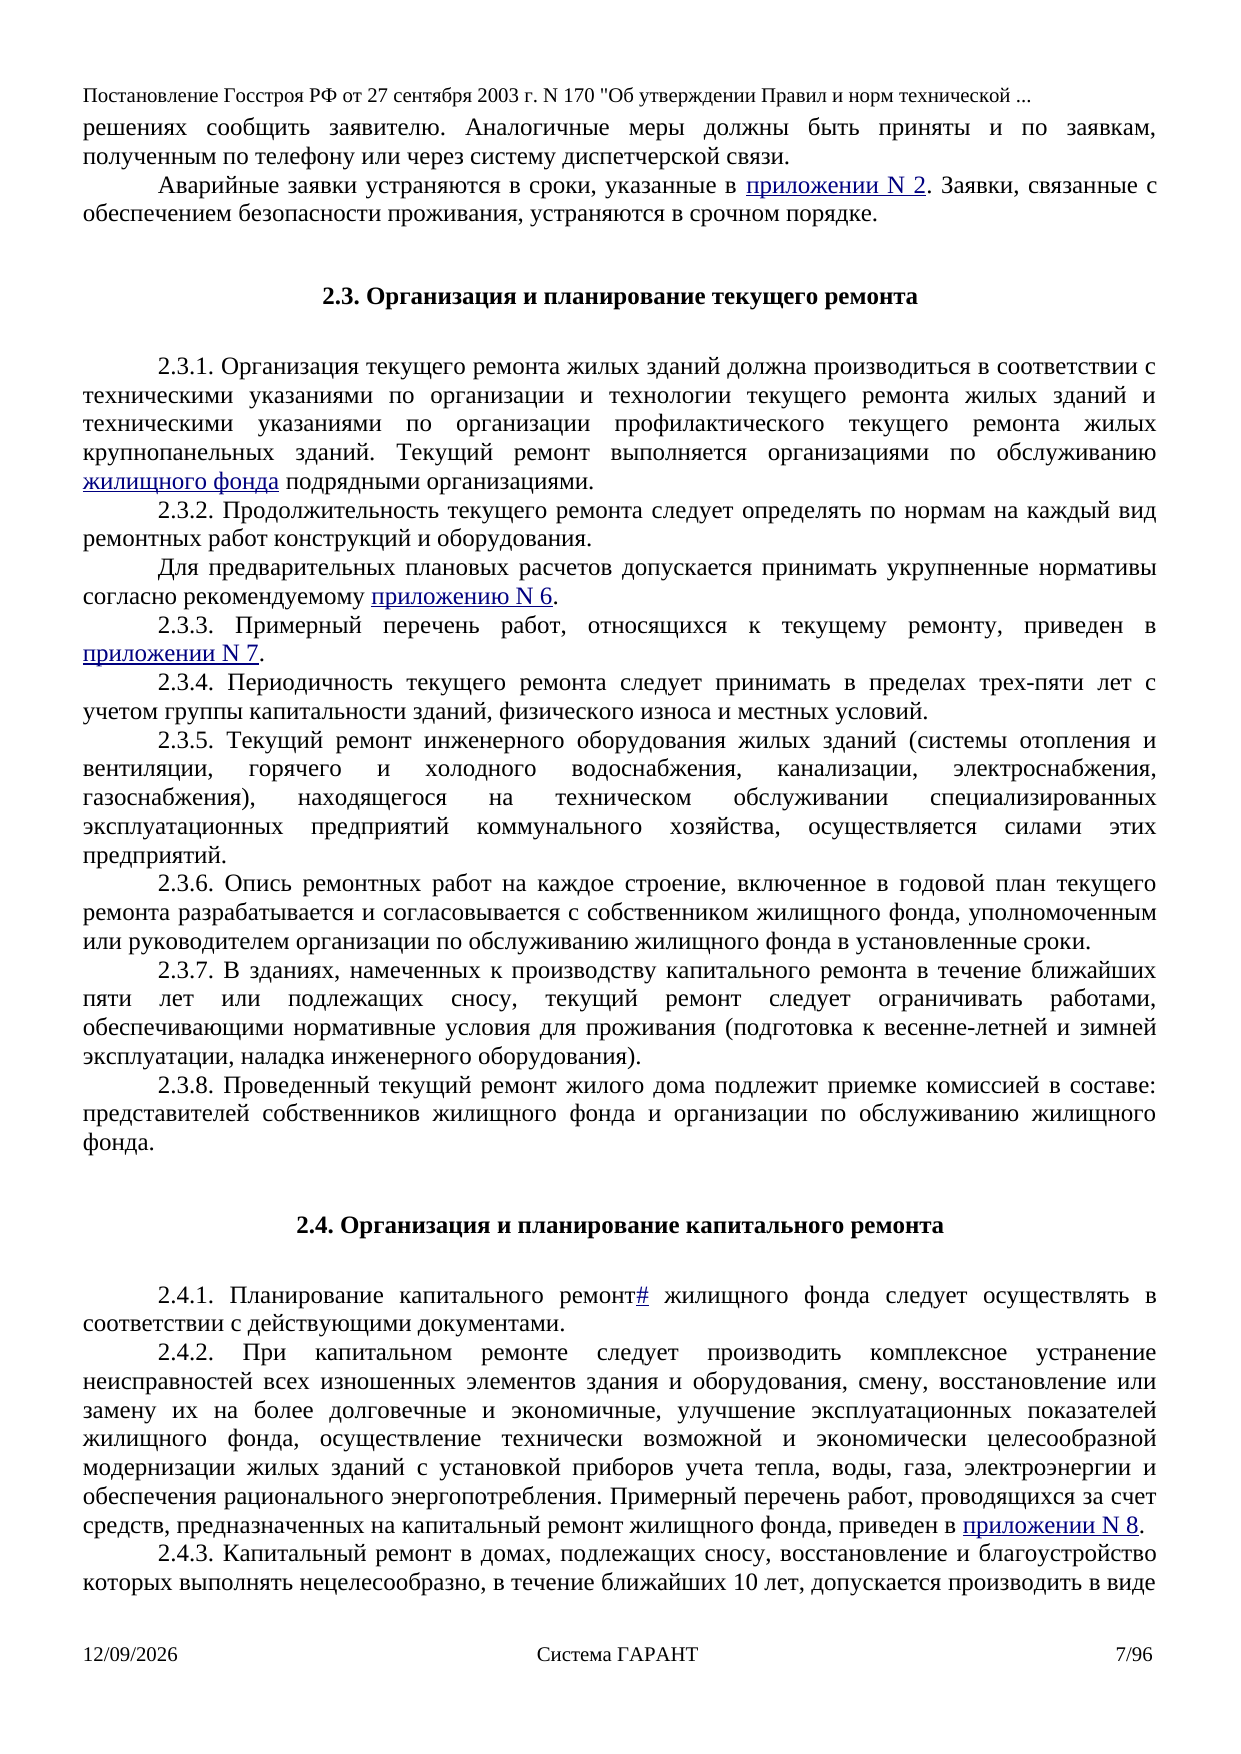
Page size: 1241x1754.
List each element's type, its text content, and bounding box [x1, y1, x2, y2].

text 2.3.2. Продолжительность текущего ремонта следует определять по нормам на каждый вид ремонтных работ конструкций и оборудования. [83, 495, 1157, 552]
text 2.3.1. Организация текущего ремонта жилых зданий должна производиться в соответствии с техническими указаниями по организации и технологии текущего ремонта жилых зданий и техническими указаниями по организации профилактического текущего ремонта жилых крупнопанельных зданий. Текущий ремонт выполняется организациями по обслуживанию жилищного фонда подрядными организациями. [83, 351, 1157, 495]
text 2.3.7. В зданиях, намеченных к производству капитального ремонта в течение ближайших пяти лет или подлежащих сносу, текущий ремонт следует ограничивать работами, обеспечивающими нормативные условия для проживания (подготовка к весенне-летней и зимней эксплуатации, наладка инженерного оборудования). [83, 955, 1157, 1070]
text решениях сообщить заявителю. Аналогичные меры должны быть приняты и по заявкам, полученным по телефону или через систему диспетчерской связи. [83, 112, 1157, 170]
text 2.4.3. Капитальный ремонт в домах, подлежащих сносу, восстановление и благоустройство которых выполнять нецелесообразно, в течение ближайших 10 лет, допускается производить в виде [83, 1538, 1157, 1596]
text Аварийные заявки устраняются в сроки, указанные в приложении N 2. Заявки, связанные с обеспечением безопасности проживания, устраняются в срочном порядке. [83, 170, 1157, 227]
text 2.3.8. Проведенный текущий ремонт жилого дома подлежит приемке комиссией в составе: представителей собственников жилищного фонда и организации по обслуживанию жилищного фонда. [83, 1070, 1157, 1156]
text 2.4.2. При капитальном ремонте следует производить комплексное устранение неисправностей всех изношенных элементов здания и оборудования, смену, восстановление или замену их на более долговечные и экономичные, улучшение эксплуатационных показателей жилищного фонда, осуществление технически возможной и экономически целесообразной модернизации жилых зданий с установкой приборов учета тепла, воды, газа, электроэнергии и обеспечения рационального энергопотребления. Примерный перечень работ, проводящихся за счет средств, предназначенных на капитальный ремонт жилищного фонда, приведен в приложении N 8. [83, 1337, 1157, 1538]
text 2.3.4. Периодичность текущего ремонта следует принимать в пределах трех-пяти лет с учетом группы капитальности зданий, физического износа и местных условий. [83, 667, 1157, 725]
text 2.3.6. Опись ремонтных работ на каждое строение, включенное в годовой план текущего ремонта разрабатывается и согласовывается с собственником жилищного фонда, уполномоченным или руководителем организации по обслуживанию жилищного фонда в установленные сроки. [83, 868, 1157, 955]
text Для предварительных плановых расчетов допускается принимать укрупненные нормативы согласно рекомендуемому приложению N 6. [83, 552, 1157, 610]
subtitle 2.4. Организация и планирование капитального ремонта [83, 1210, 1157, 1238]
text 2.4.1. Планирование капитального ремонт# жилищного фонда следует осуществлять в соответствии с действующими документами. [83, 1280, 1157, 1337]
subtitle 2.3. Организация и планирование текущего ремонта [83, 281, 1157, 310]
text 2.3.3. Примерный перечень работ, относящихся к текущему ремонту, приведен в приложении N 7. [83, 610, 1157, 667]
text 2.3.5. Текущий ремонт инженерного оборудования жилых зданий (системы отопления и вентиляции, горячего и холодного водоснабжения, канализации, электроснабжения, газоснабжения), находящегося на техническом обслуживании специализированных эксплуатационных предприятий коммунального хозяйства, осуществляется силами этих предприятий. [83, 725, 1157, 868]
